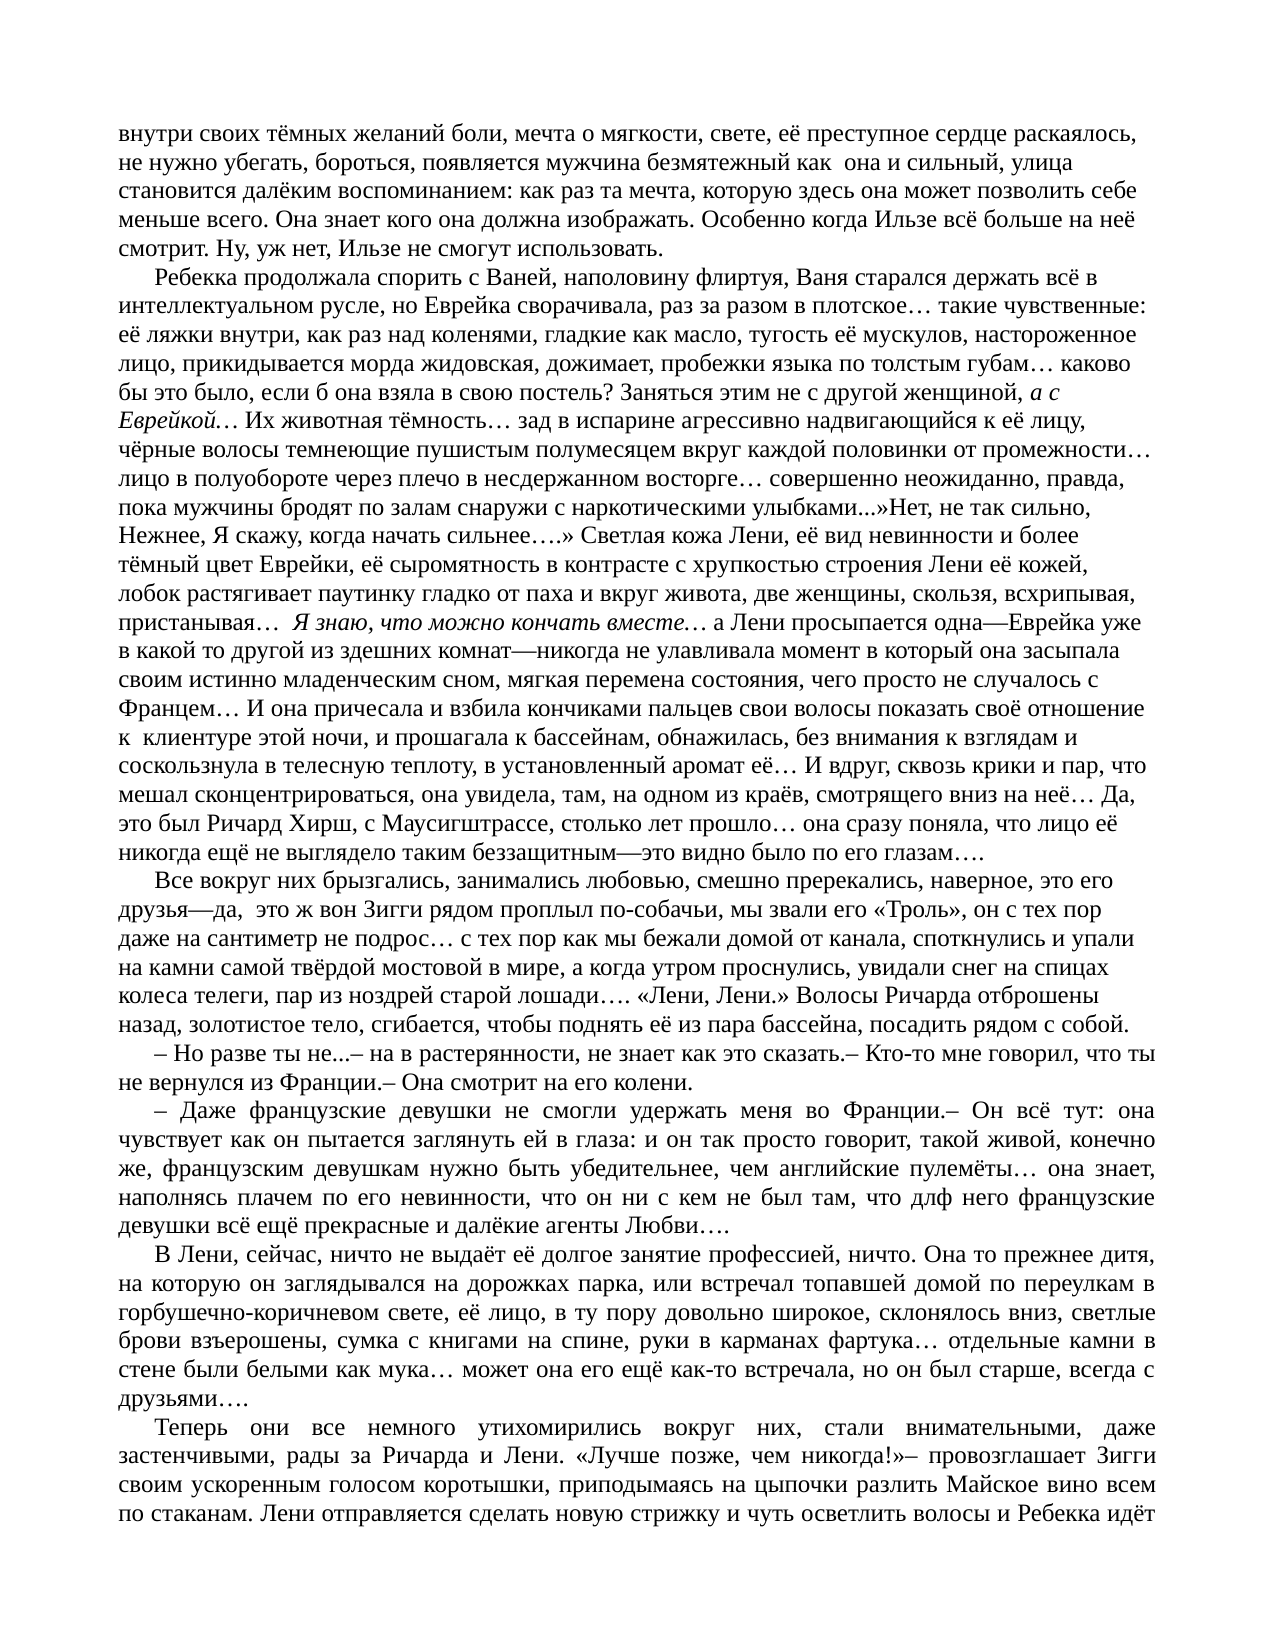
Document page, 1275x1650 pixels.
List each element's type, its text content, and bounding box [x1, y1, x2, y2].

text В Лени, сейчас, ничто не выдаёт её долгое занятие профессией, ничто. Она то прежнее дитя, на которую он заглядывался на дорожках парка, или встречал топавшей домой по переулкам в горбушечно-коричневом свете, её лицо, в ту пору довольно широкое, склонялось вниз, светлые брови взъерошены, сумка с книгами на спине, руки в карманах фартука… отдельные камни в стене были белыми как мука… может она его ещё как-то встречала, но он был старше, всегда с друзьями…. [118, 1239, 1157, 1412]
text – Но разве ты не...– на в растерянности, не знает как это сказать.– Кто-то мне говорил, что ты не вернулся из Франции.– Она смотрит на его колени. [118, 1038, 1157, 1096]
text – Даже французские девушки не смогли удержать меня во Франции.– Он всё тут: она чувствует как он пытается заглянуть ей в глаза: и он так просто говорит, такой живой, конечно же, французским девушкам нужно быть убедительнее, чем английские пулемёты… она знает, наполнясь плачем по его невинности, что он ни с кем не был там, что длф него французские девушки всё ещё прекрасные и далёкие агенты Любви…. [118, 1096, 1157, 1239]
text Ребекка продолжала спорить с Ваней, наполовину флиртуя, Ваня старался держать всё в интеллектуальном русле, но Еврейка сворачивала, раз за разом в плотское… такие чувственные: её ляжки внутри, как раз над коленями, гладкие как масло, тугость её мускулов, настороженное лицо, прикидывается морда жидовская, дожимает, пробежки языка по толстым губам… каково бы это было, если б она взяла в свою постель? Заняться этим не с другой женщиной, а с Еврейкой… Их животная тёмность… зад в испарине агрессивно надвигающийся к её лицу, чёрные волосы темнеющие пушистым полумесяцем вкруг каждой половинки от промежности… лицо в полуобороте через плечо в несдержанном восторге… совершенно неожиданно, правда, пока мужчины бродят по залам снаружи с наркотическими улыбками...»Нет, не так сильно, Нежнее, Я скажу, когда начать сильнее….» Светлая кожа Лени, её вид невинности и более тёмный цвет Еврейки, её сыромятность в контрасте с хрупкостью строения Лени её кожей, лобок растягивает паутинку гладко от паха и вкруг живота, две женщины, скользя, всхрипывая, пристанывая… Я знаю, что можно кончать вместе… а Лени просыпается одна—Еврейка уже в какой то другой из здешних комнат—никогда не улавливала момент в который она засыпала своим истинно младенческим сном, мягкая перемена состояния, чего просто не случалось с Францем… И она причесала и взбила кончиками пальцев свои волосы показать своё отношение к клиентуре этой ночи, и прошагала к бассейнам, обнажилась, без внимания к взглядам и соскользнула в телесную теплоту, в установленный аромат её… И вдруг, сквозь крики и пар, что мешал сконцентрироваться, она увидела, там, на одном из краёв, смотрящего вниз на неё… Да, это был Ричард Хирш, с Маусигштрассе, столько лет прошло… она сразу поняла, что лицо её никогда ещё не выглядело таким беззащитным—это видно было по его глазам…. [118, 262, 1157, 866]
text внутри своих тёмных желаний боли, мечта о мягкости, свете, её преступное сердце раскаялось, не нужно убегать, бороться, появляется мужчина безмятежный как она и сильный, улица становится далёким воспоминанием: как раз та мечта, которую здесь она может позволить себе меньше всего. Она знает кого она должна изображать. Особенно когда Ильзе всё больше на неё смотрит. Ну, уж нет, Ильзе не смогут использовать. [118, 118, 1157, 262]
text Все вокруг них брызгались, занимались любовью, смешно пререкались, наверное, это его друзья—да, это ж вон Зигги рядом проплыл по-собачьи, мы звали его «Троль», он с тех пор даже на сантиметр не подрос… с тех пор как мы бежали домой от канала, споткнулись и упали на камни самой твёрдой мостовой в мире, а когда утром проснулись, увидали снег на спицах колеса телеги, пар из ноздрей старой лошади…. «Лени, Лени.» Волосы Ричарда отброшены назад, золотистое тело, сгибается, чтобы поднять её из пара бассейна, посадить рядом с собой. [118, 866, 1157, 1038]
text Теперь они все немного утихомирились вокруг них, стали внимательными, даже застенчивыми, рады за Ричарда и Лени. «Лучше позже, чем никогда!»– провозглашает Зигги своим ускоренным голосом коротышки, приподымаясь на цыпочки разлить Майское вино всем по стаканам. Лени отправляется сделать новую стрижку и чуть осветлить волосы и Ребекка идёт [118, 1412, 1157, 1527]
